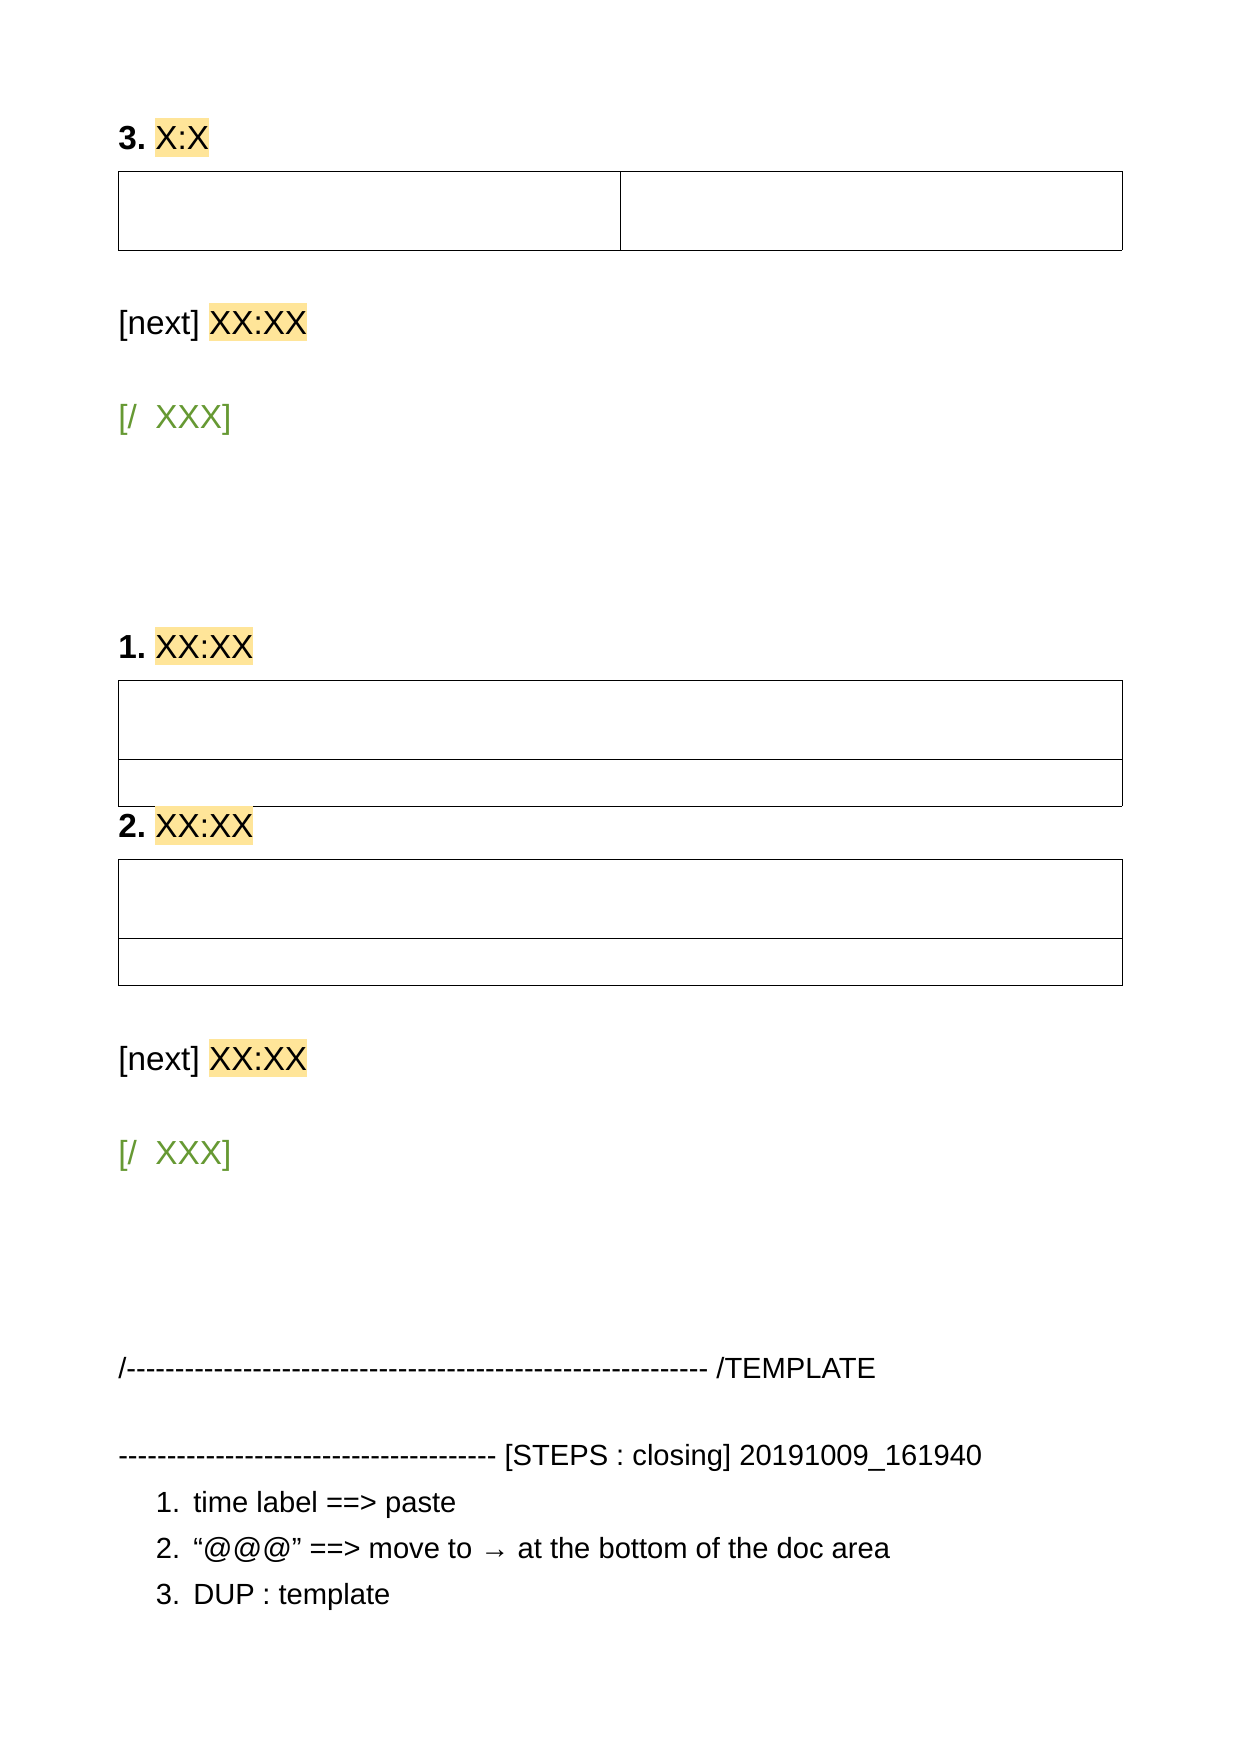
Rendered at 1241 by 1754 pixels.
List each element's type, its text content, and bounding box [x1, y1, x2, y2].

list DUP : template [156, 1577, 1122, 1611]
table_header [119, 860, 1122, 938]
text --------------------------------------- [STEPS : closing] 20191009_161940 [118, 1438, 1122, 1472]
text [/ XXX] [118, 397, 1122, 436]
table_header [621, 172, 1122, 250]
text [/ XXX] [118, 1133, 1122, 1171]
table_cell [119, 760, 1122, 806]
text 3. X:X [118, 118, 1122, 157]
text /------------------------------------------------------------ /TEMPLATE [118, 1351, 1122, 1384]
text 1. XX:XX [118, 627, 1122, 665]
table_header [119, 681, 1122, 759]
text [next] XX:XX [118, 303, 1122, 341]
list “@@@” ==> move to → at the bottom of the doc area [156, 1531, 1122, 1564]
text [next] XX:XX [118, 1038, 1122, 1077]
list time label ==> paste [156, 1484, 1122, 1518]
table_cell [119, 939, 1122, 985]
table_header [119, 172, 620, 250]
text 2. XX:XX [118, 807, 1122, 845]
